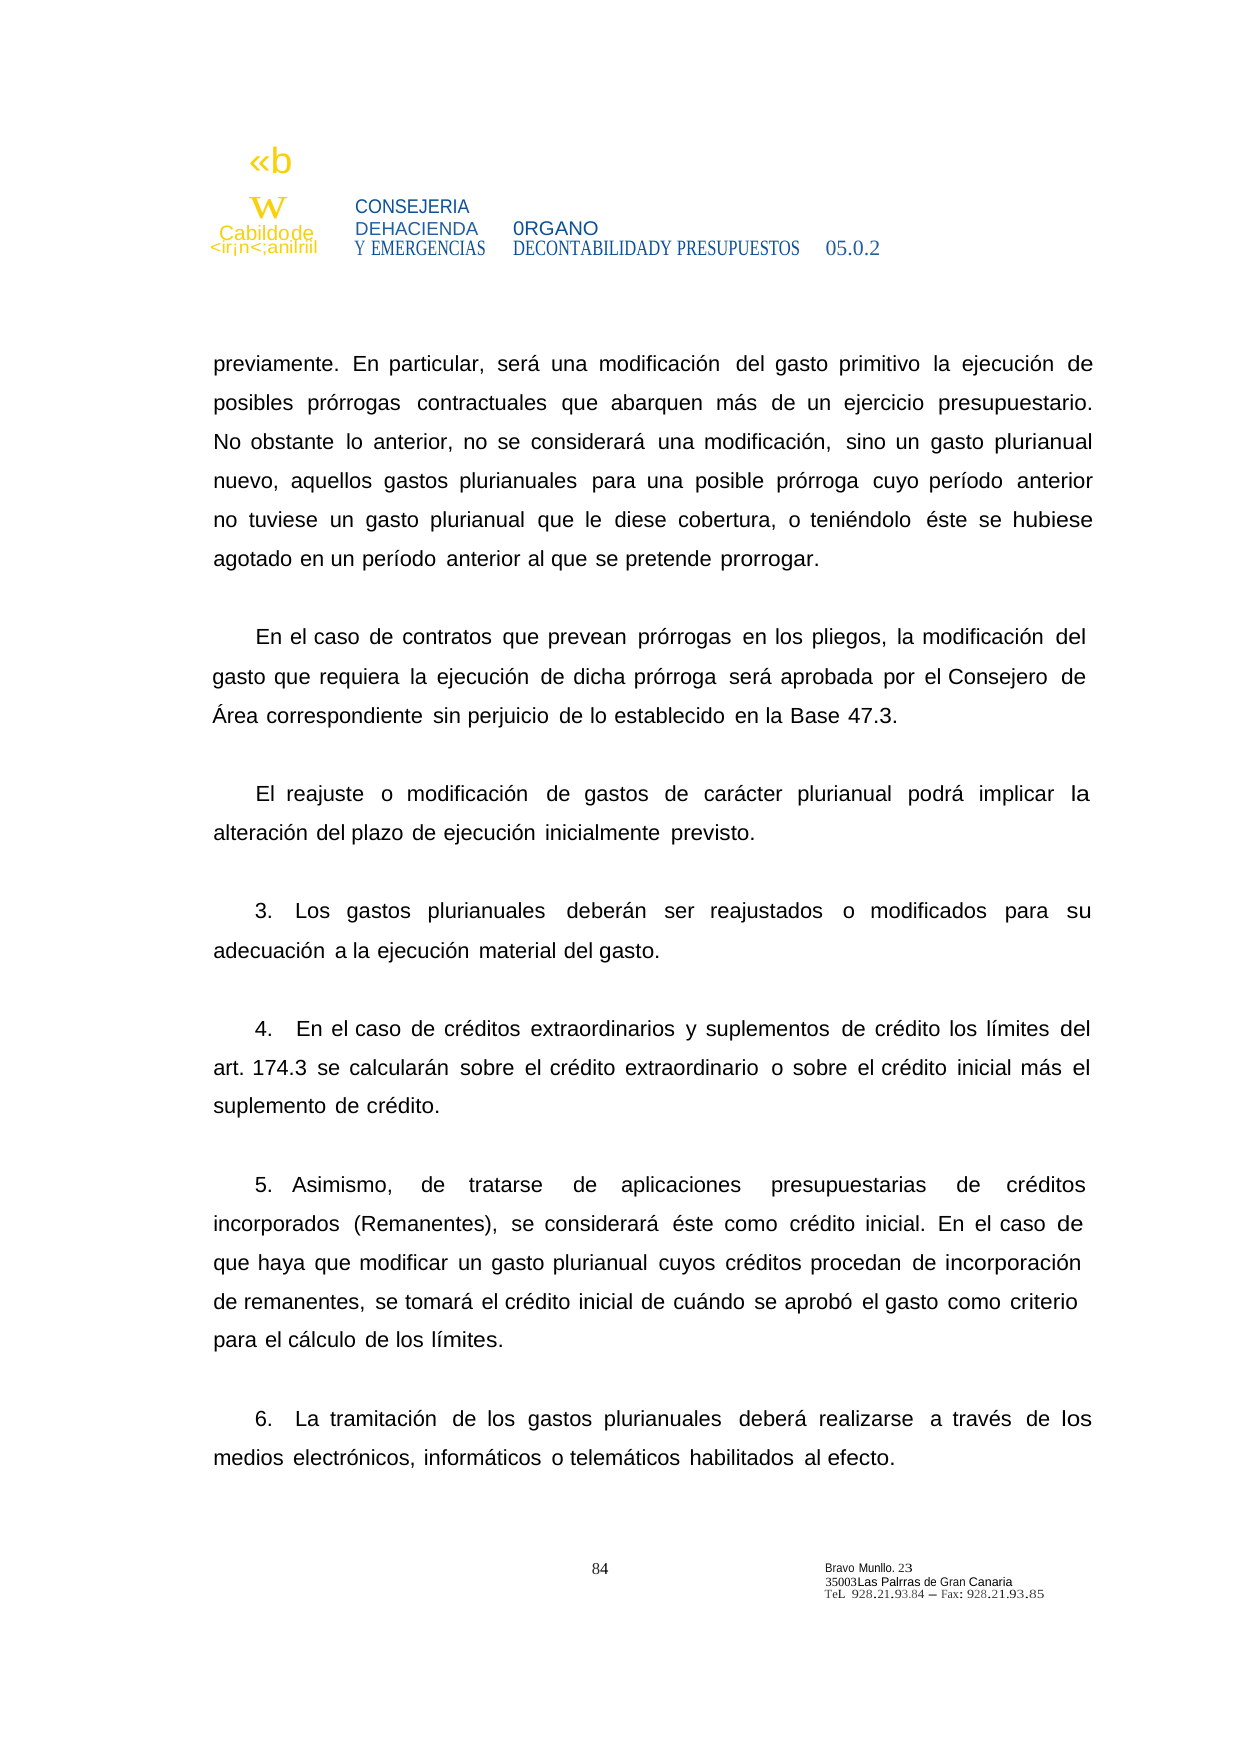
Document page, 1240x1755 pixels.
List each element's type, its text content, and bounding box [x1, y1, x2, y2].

text 3. Los gastos plurianuales deberán ser reajustados o modificados para su adecuación a la ejecución material del gasto. [213, 898, 1093, 963]
text 4. En el caso de créditos extraordinarios y suplementos de crédito los límites del art. 174.3 se calcularán sobre el crédito extraordinario o sobre el crédito inicial más el suplemento de crédito. [213, 1016, 1091, 1118]
text El reajuste o modificación de gastos de carácter plurianual podrá implicar la alteración del plazo de ejecución inicialmente previsto. [213, 781, 1090, 845]
text previamente. En particular, será una modificación del gasto primitivo la ejecución de posibles prórrogas contractuales que abarquen más de un ejercicio presupuestario. No obstante lo anterior, no se considerará una modificación, sino un gasto plurianual nuevo, aquellos gastos plurianuales para una posible prórroga cuyo período anterior no tuviese un gasto plurianual que le diese cobertura, o teniéndolo éste se hubiese agotado en un período anterior al que se pretende prorrogar. [213, 351, 1093, 571]
text TeL 928.21.93.84 - Fax: 928.21.93.85 [824, 1588, 1240, 1601]
text 35003Las Palrras de Gran Canaria [825, 1577, 1240, 1588]
text 84 Bravo Munllo. 23 [592, 1559, 1240, 1577]
text 6. La tramitación de los gastos plurianuales deberá realizarse a través de los medios electrónicos, informáticos o telemáticos habilitados al efecto. [213, 1393, 1093, 1470]
text 5. Asimismo, de tratarse de aplicaciones presupuestarias de créditos incorporados (Remanentes), se considerará éste como crédito inicial. En el caso de que haya que modificar un gasto plurianual cuyos créditos procedan de incorporación de remanentes, se tomará el crédito inicial de cuándo se aprobó el gasto como criterio para el cálculo de los límites. [213, 1172, 1093, 1352]
text En el caso de contratos que prevean prórrogas en los pliegos, la modificación del gasto que requiera la ejecución de dicha prórroga será aprobada por el Consejero de Área correspondiente sin perjuicio de lo establecido en la Base 47.3. [212, 624, 1087, 728]
